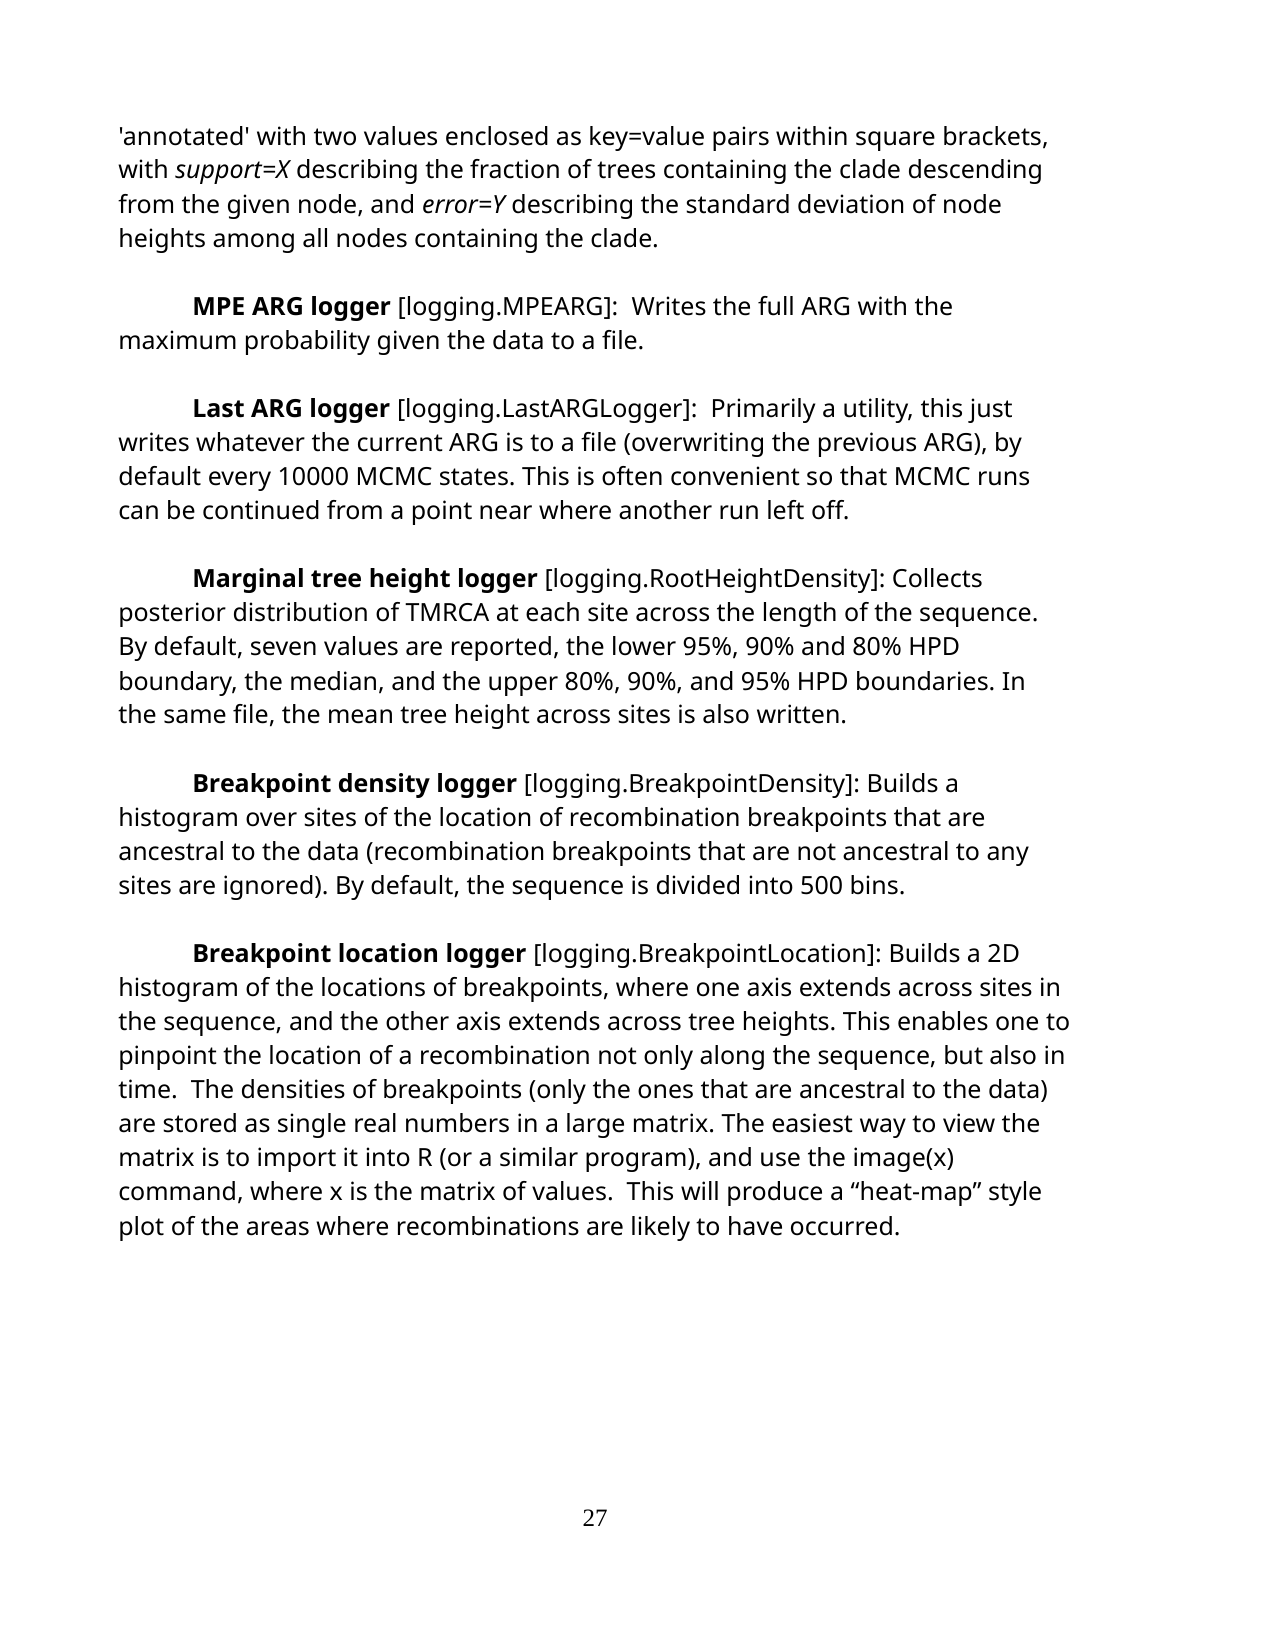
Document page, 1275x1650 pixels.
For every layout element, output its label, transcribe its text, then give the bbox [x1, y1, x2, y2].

text Last ARG logger [logging.LastARGLogger]: Primarily a utility, this just writes whatever the current ARG is to a file (overwriting the previous ARG), by default every 10000 MCMC states. This is often convenient so that MCMC runs can be continued from a point near where another run left off. [118, 391, 1071, 527]
text Marginal tree height logger [logging.RootHeightDensity]: Collects posterior distribution of TMRCA at each site across the length of the sequence. By default, seven values are reported, the lower 95%, 90% and 80% HPD boundary, the median, and the upper 80%, 90%, and 95% HPD boundaries. In the same file, the mean tree height across sites is also written. [118, 561, 1071, 731]
text 'annotated' with two values enclosed as key=value pairs within square brackets, with support=X describing the fraction of trees containing the clade descending from the given node, and error=Y describing the standard deviation of node heights among all nodes containing the clade. [118, 118, 1071, 254]
text MPE ARG logger [logging.MPEARG]: Writes the full ARG with the maximum probability given the data to a file. [118, 288, 1071, 357]
text Breakpoint location logger [logging.BreakpointLocation]: Builds a 2D histogram of the locations of breakpoints, where one axis extends across sites in the sequence, and the other axis extends across tree heights. This enables one to pinpoint the location of a recombination not only along the sequence, but also in time. The densities of breakpoints (only the ones that are ancestral to the data) are stored as single real numbers in a large matrix. The easiest way to view the matrix is to import it into R (or a similar program), and use the image(x) command, where x is the matrix of values. This will produce a “heat-map” style plot of the areas where recombinations are likely to have occurred. [118, 936, 1071, 1242]
text Breakpoint density logger [logging.BreakpointDensity]: Builds a histogram over sites of the location of recombination breakpoints that are ancestral to the data (recombination breakpoints that are not ancestral to any sites are ignored). By default, the sequence is divided into 500 bins. [118, 765, 1071, 902]
